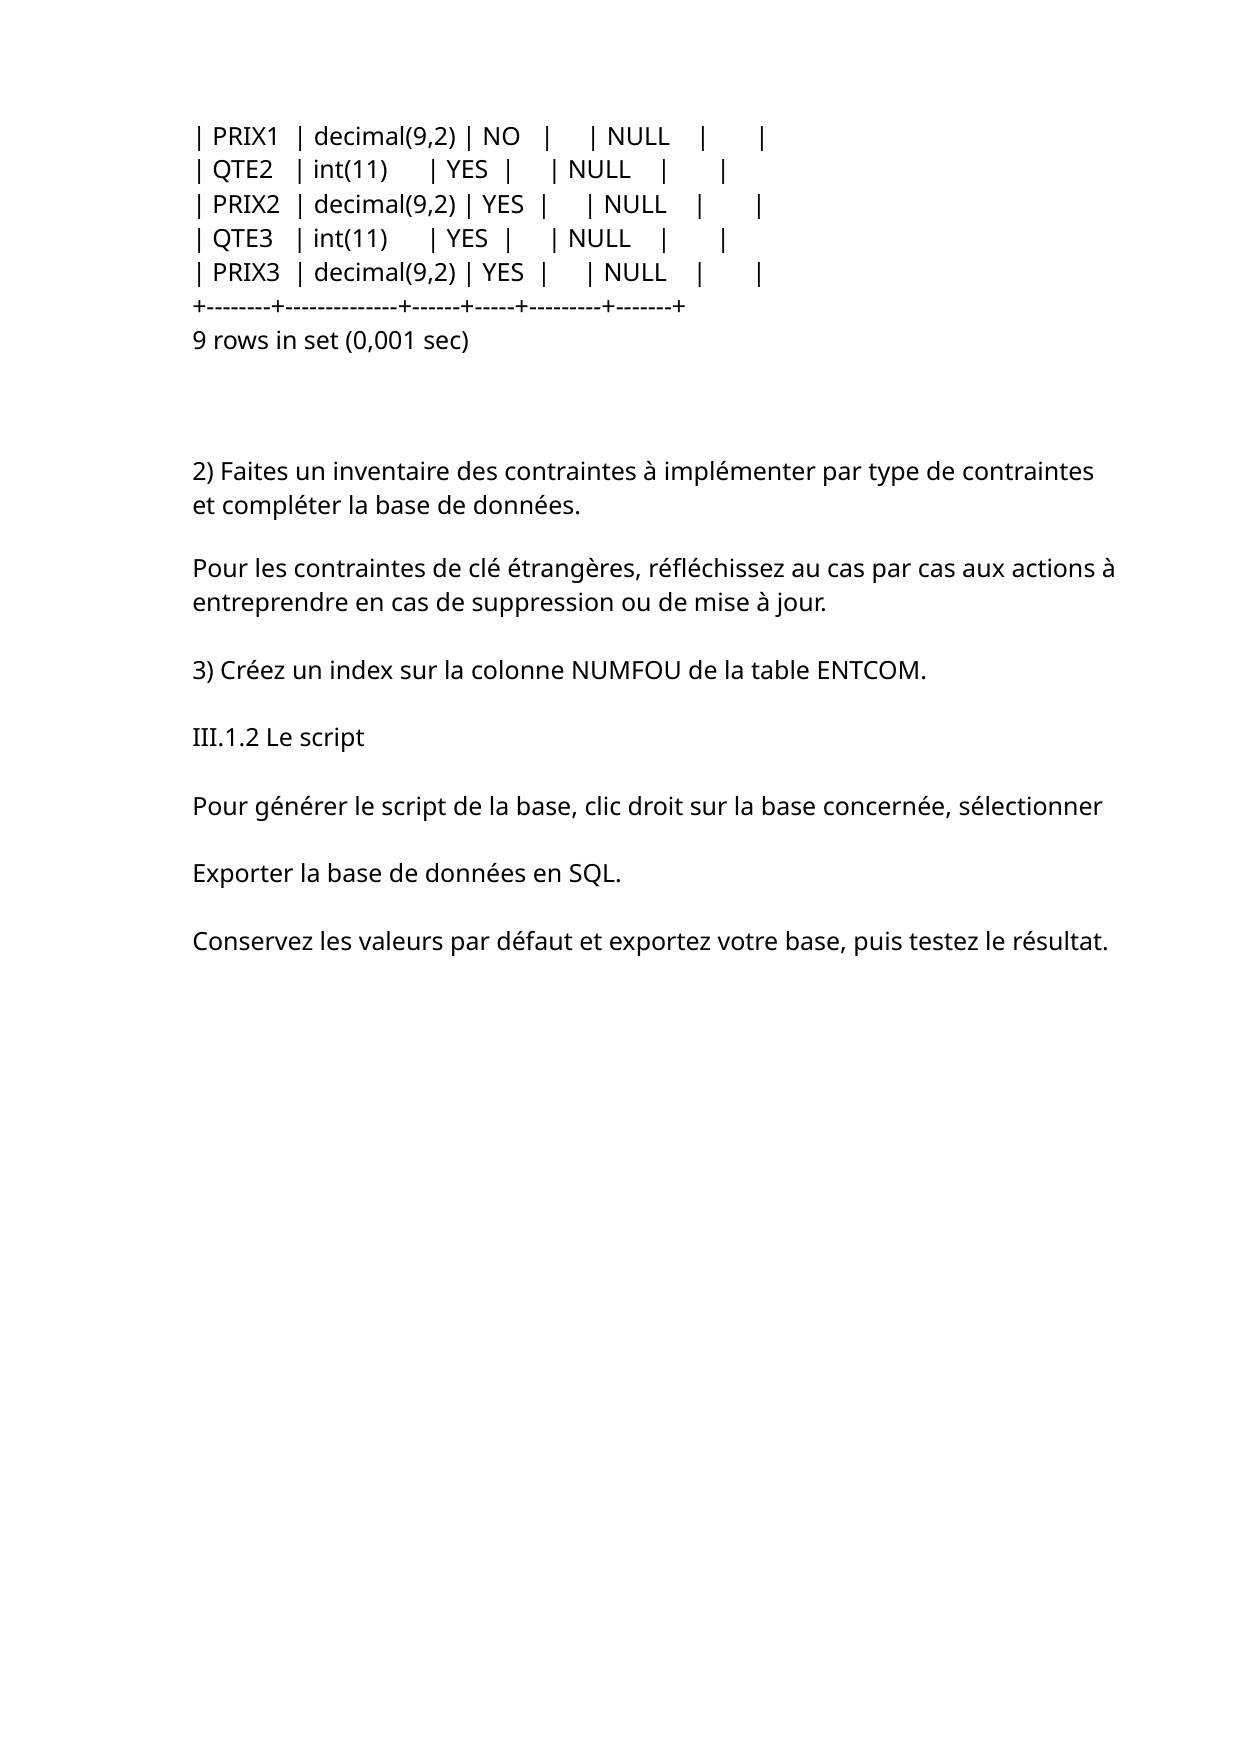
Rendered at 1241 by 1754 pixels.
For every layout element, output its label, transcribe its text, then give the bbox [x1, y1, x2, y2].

text III.1.2 Le script [192, 720, 1122, 754]
text 9 rows in set (0,001 sec) [192, 322, 1122, 357]
text | PRIX2 | decimal(9,2) | YES | | NULL | | [192, 186, 1122, 220]
text | PRIX1 | decimal(9,2) | NO | | NULL | | [192, 118, 1122, 152]
text 2) Faites un inventaire des contraintes à implémenter par type de contraintes et compléter la base de données. [192, 453, 1122, 522]
text Exporter la base de données en SQL. [192, 856, 1122, 923]
text Pour les contraintes de clé étrangères, réfléchissez au cas par cas aux actions à entreprendre en cas de suppression ou de mise à jour. [192, 522, 1122, 618]
text Conservez les valeurs par défaut et exportez votre base, puis testez le résultat. [192, 923, 1122, 957]
text +--------+--------------+------+-----+---------+-------+ [192, 288, 1122, 322]
text | QTE2 | int(11) | YES | | NULL | | [192, 152, 1122, 186]
text | QTE3 | int(11) | YES | | NULL | | [192, 220, 1122, 254]
text | PRIX3 | decimal(9,2) | YES | | NULL | | [192, 254, 1122, 288]
text 3) Créez un index sur la colonne NUMFOU de la table ENTCOM. [192, 652, 1122, 720]
text Pour générer le script de la base, clic droit sur la base concernée, sélectionner [192, 788, 1122, 856]
